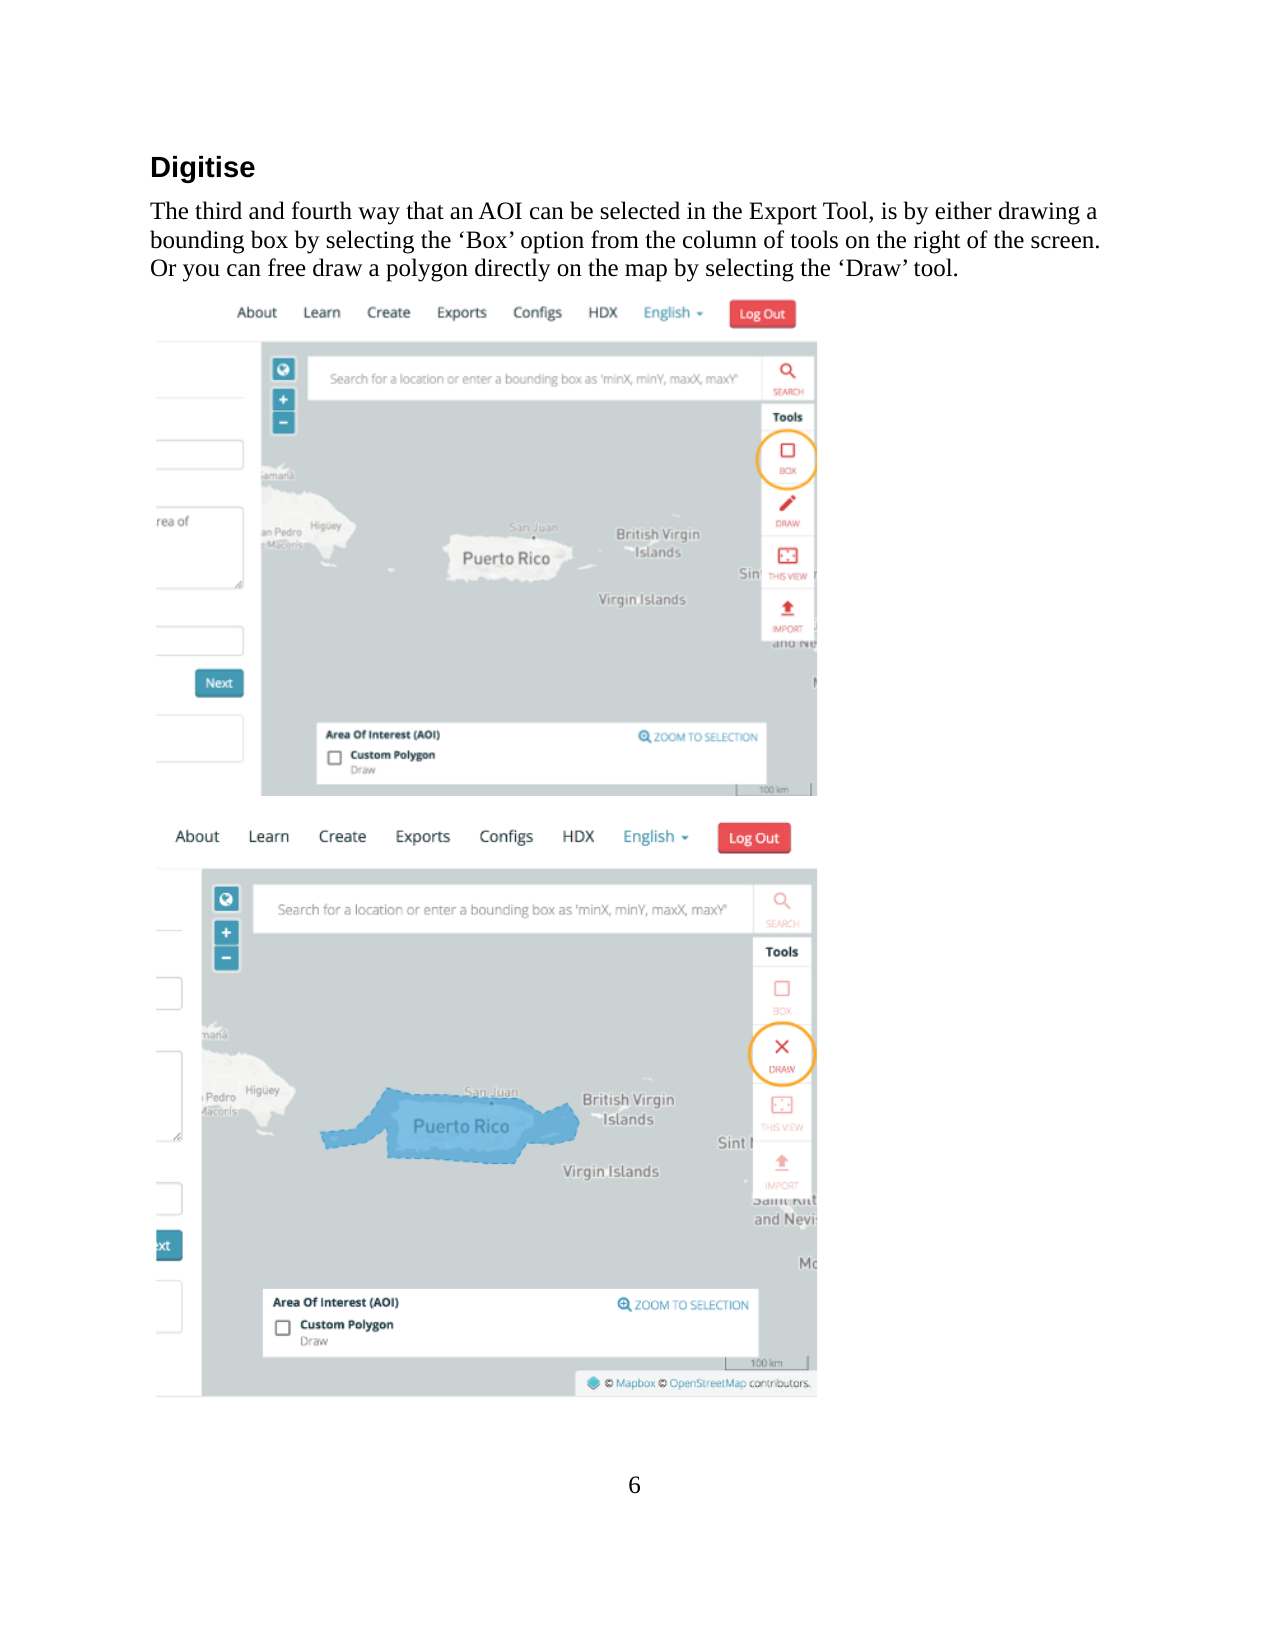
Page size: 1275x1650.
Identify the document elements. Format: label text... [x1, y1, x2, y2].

picture [156, 818, 818, 1401]
text The third and fourth way that an AOI can be selected in the Export Tool, is by either drawing a bounding box by selecting the ‘Box’ option from the column of tools on the right of the screen. Or you can free draw a polygon directly on the map by selecting the ‘Draw’ tool. [150, 196, 1125, 282]
subtitle Digitise [150, 150, 1125, 183]
picture [156, 291, 818, 796]
